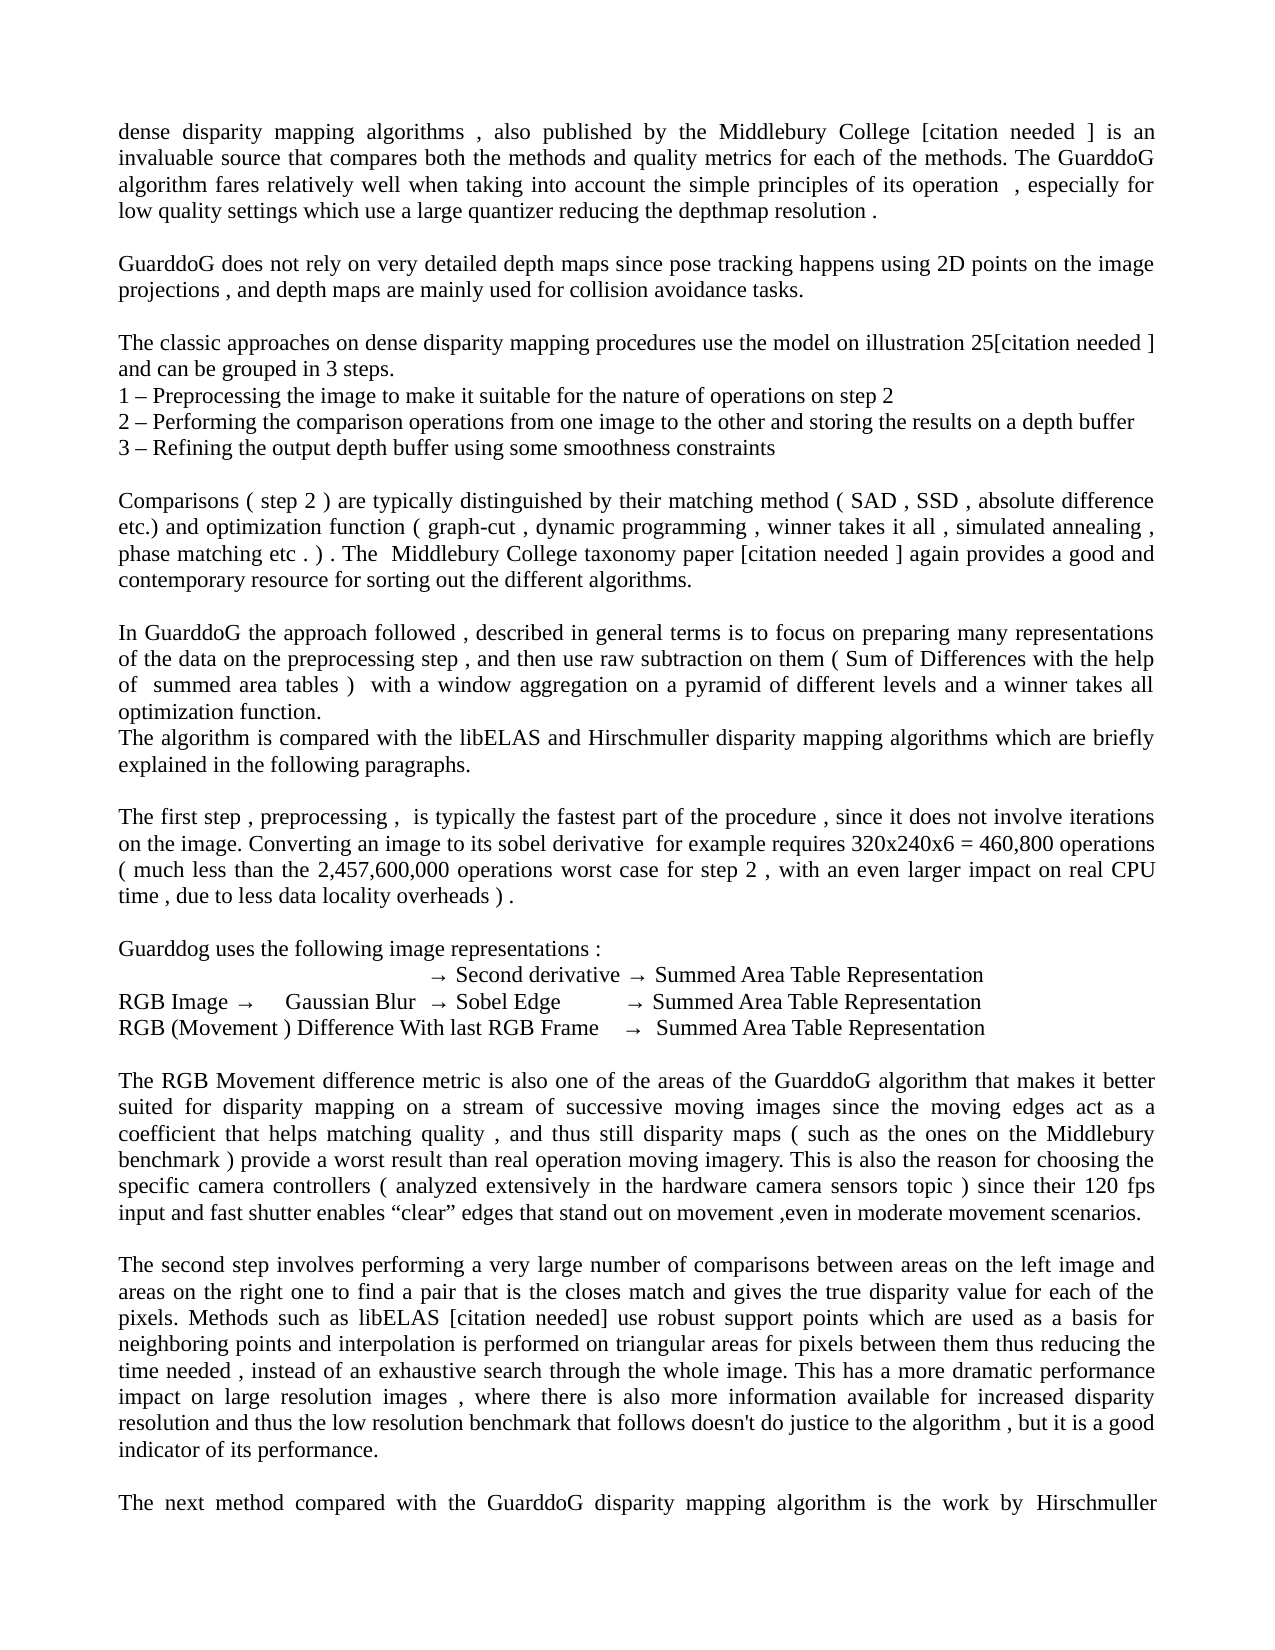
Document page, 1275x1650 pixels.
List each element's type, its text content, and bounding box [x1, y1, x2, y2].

text The second step involves performing a very large number of comparisons between areas on the left image and areas on the right one to find a pair that is the closes match and gives the true disparity value for each of the pixels. Methods such as libELAS [citation needed] use robust support points which are used as a basis for neighboring points and interpolation is performed on triangular areas for pixels between them thus reducing the time needed , instead of an exhaustive search through the whole image. This has a more dramatic performance impact on large resolution images , where there is also more information available for increased disparity resolution and thus the low resolution benchmark that follows doesn't do justice to the algorithm , but it is a good indicator of its performance. [118, 1251, 1157, 1462]
text → Second derivative → Summed Area Table Representation [118, 961, 1157, 988]
text RGB (Movement ) Difference With last RGB Frame → Summed Area Table Representation [118, 1014, 1157, 1041]
text The first step , preprocessing , is typically the fastest part of the procedure , since it does not involve iterations on the image. Converting an image to its sobel derivative for example requires 320x240x6 = 460,800 operations ( much less than the 2,457,600,000 operations worst case for step 2 , with an even larger impact on real CPU time , due to less data locality overheads ) . [118, 803, 1157, 909]
text In GuarddoG the approach followed , described in general terms is to focus on preparing many representations of the data on the preprocessing step , and then use raw subtraction on them ( Sum of Differences with the help of summed area tables ) with a window aggregation on a pyramid of different levels and a winner takes all optimization function. [118, 619, 1157, 724]
text dense disparity mapping algorithms , also published by the Middlebury College [citation needed ] is an invaluable source that compares both the methods and quality metrics for each of the methods. The GuarddoG algorithm fares relatively well when taking into account the simple principles of its operation , especially for low quality settings which use a large quantizer reducing the depthmap resolution . [118, 118, 1157, 223]
text Guarddog uses the following image representations : [118, 935, 1157, 961]
text 1 – Preprocessing the image to make it suitable for the nature of operations on step 2 [118, 382, 1157, 408]
text RGB Image → Gaussian Blur → Sobel Edge → Summed Area Table Representation [118, 988, 1157, 1014]
text The next method compared with the GuarddoG disparity mapping algorithm is the work by Hirschmuller [118, 1488, 1157, 1515]
text The RGB Movement difference metric is also one of the areas of the GuarddoG algorithm that makes it better suited for disparity mapping on a stream of successive moving images since the moving edges act as a coefficient that helps matching quality , and thus still disparity maps ( such as the ones on the Middlebury benchmark ) provide a worst result than real operation moving imagery. This is also the reason for choosing the specific camera controllers ( analyzed extensively in the hardware camera sensors topic ) since their 120 fps input and fast shutter enables “clear” edges that stand out on movement ,even in moderate movement scenarios. [118, 1067, 1157, 1225]
text 3 – Refining the output depth buffer using some smoothness constraints [118, 434, 1157, 461]
text Comparisons ( step 2 ) are typically distinguished by their matching method ( SAD , SSD , absolute difference etc.) and optimization function ( graph-cut , dynamic programming , winner takes it all , simulated annealing , phase matching etc . ) . The Middlebury College taxonomy paper [citation needed ] again provides a good and contemporary resource for sorting out the different algorithms. [118, 487, 1157, 592]
text The classic approaches on dense disparity mapping procedures use the model on illustration 25[citation needed ] and can be grouped in 3 steps. [118, 329, 1157, 382]
text GuarddoG does not rely on very detailed depth maps since pose tracking happens using 2D points on the image projections , and depth maps are mainly used for collision avoidance tasks. [118, 250, 1157, 303]
text The algorithm is compared with the libELAS and Hirschmuller disparity mapping algorithms which are briefly explained in the following paragraphs. [118, 724, 1157, 777]
text 2 – Performing the comparison operations from one image to the other and storing the results on a depth buffer [118, 408, 1157, 434]
